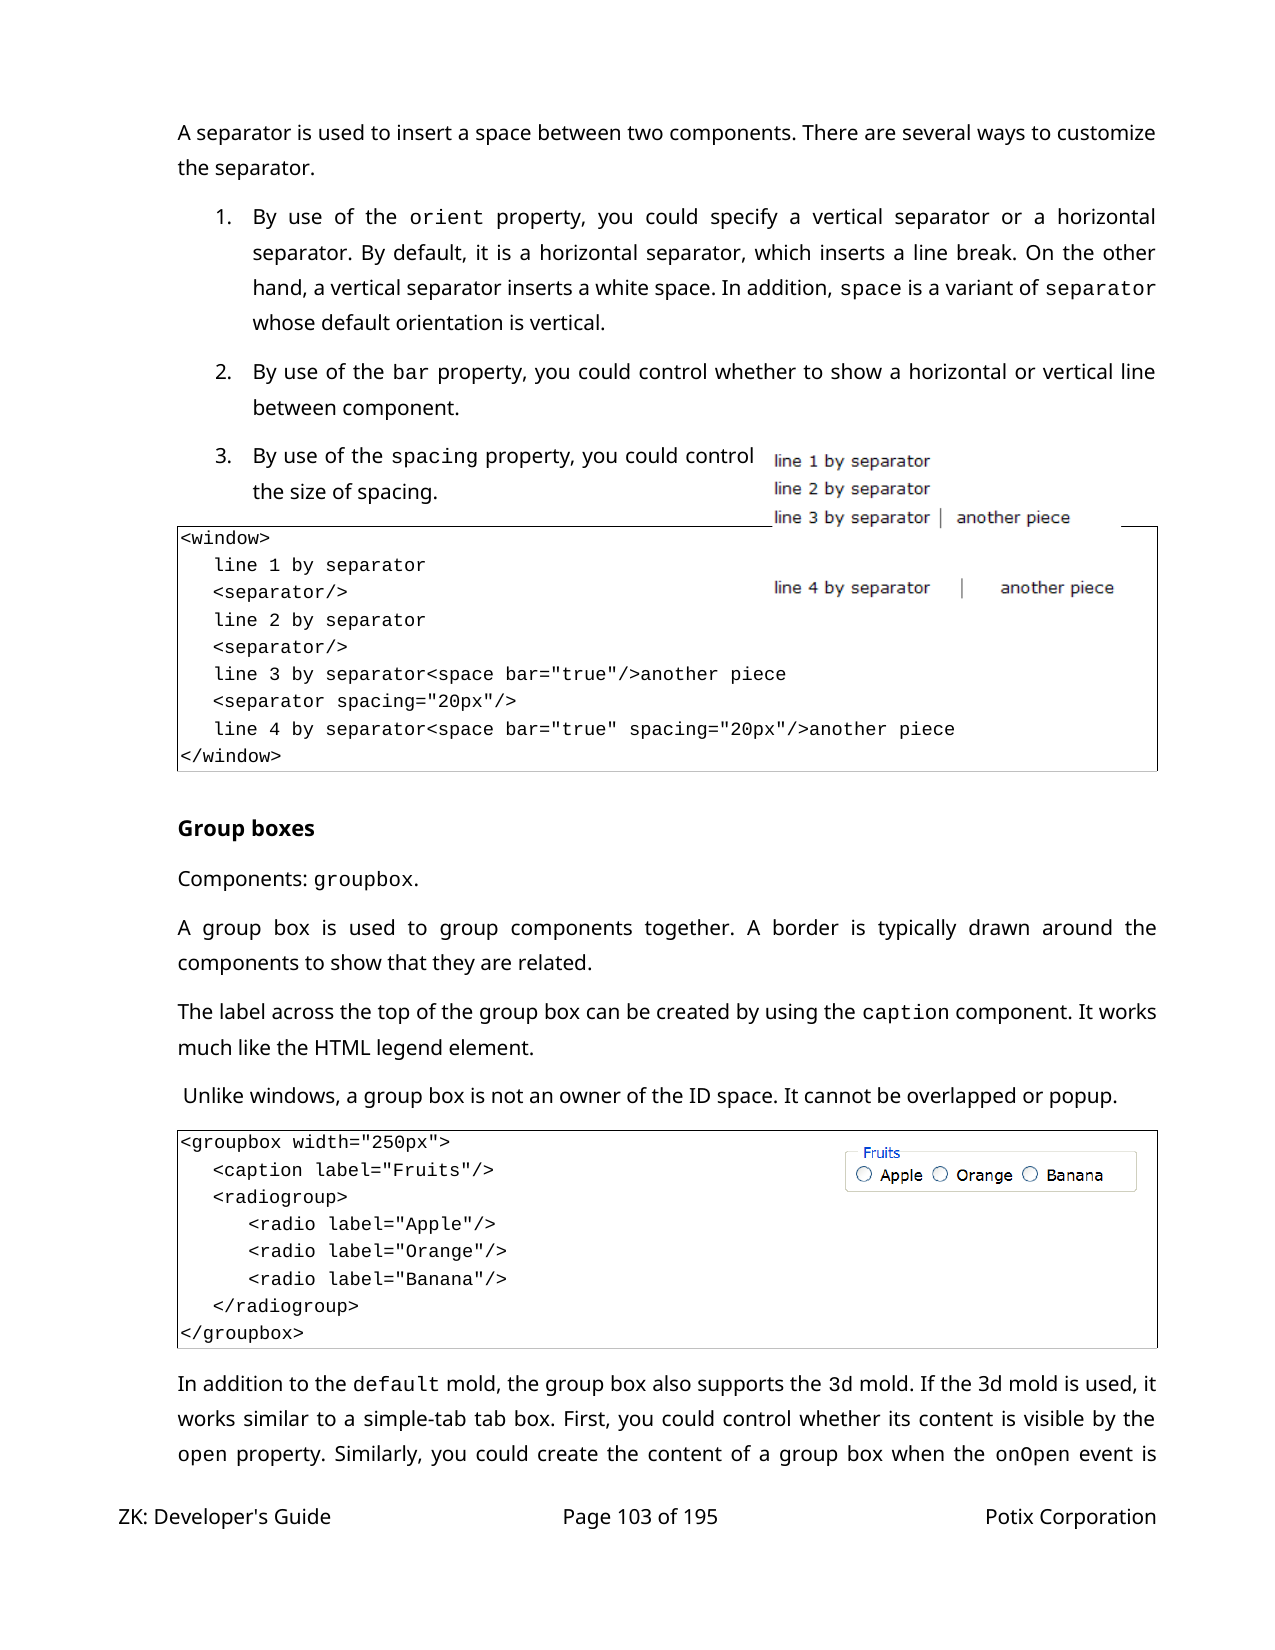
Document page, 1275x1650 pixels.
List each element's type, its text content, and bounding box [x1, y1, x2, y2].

text <groupbox width="250px"> [178, 1131, 1157, 1155]
subtitle Group boxes [177, 813, 1157, 843]
text [1122, 527, 1157, 550]
text <radio label="Orange"/> [178, 1239, 1157, 1263]
text line 2 by separator [178, 608, 1157, 632]
text <radio label="Apple"/> [178, 1212, 1157, 1236]
picture [772, 448, 1122, 601]
text In addition to the default mold, the group box also supports the 3d mold. If the 3d mold is used, it works similar to a simple-tab tab box. First, you could control whether its content is visible by the open property. Similarly, you could create the content of a group box when the onOpen event is [177, 1369, 1157, 1468]
text <radio label="Banana"/> [178, 1266, 1157, 1291]
text </window> [178, 743, 1157, 771]
text The label across the top of the group box can be created by using the caption component. It works much like the HTML legend element. [177, 997, 1157, 1061]
text line 4 by separator<space bar="true" spacing="20px"/>another piece [178, 716, 1157, 741]
text </radiogroup> [178, 1293, 1157, 1318]
text A separator is used to insert a space between two components. There are several ways to customize the separator. [177, 118, 1157, 182]
text <separator/> [178, 635, 1157, 659]
text [1122, 553, 1157, 577]
list By use of the bar property, you could control whether to show a horizontal or vertical line between component. [215, 357, 1157, 421]
text Unlike windows, a group box is not an owner of the ID space. It cannot be overlapped or popup. [177, 1082, 1157, 1110]
list By use of the spacing property, you could control the size of spacing. [215, 442, 1157, 505]
text <radiogroup> [178, 1185, 1157, 1209]
text Components: groupbox. [177, 864, 1157, 892]
text <caption label="Fruits"/> [178, 1158, 843, 1182]
text line 3 by separator<space bar="true"/>another piece [178, 662, 1157, 686]
text <separator spacing="20px"/> [178, 689, 1157, 713]
text <separator/> [178, 580, 1157, 605]
text <window> [178, 527, 772, 550]
text A group box is used to group components together. A border is typically drawn around the components to show that they are related. [177, 913, 1157, 977]
picture [843, 1145, 1140, 1194]
list By use of the orient property, you could specify a vertical separator or a horizontal separator. By default, it is a horizontal separator, which inserts a line break. On the other hand, a vertical separator inserts a white space. In addition, space is a variant of separator whose default orientation is vertical. [215, 202, 1157, 337]
text line 1 by separator [178, 553, 772, 577]
text </groupbox> [178, 1321, 1157, 1348]
